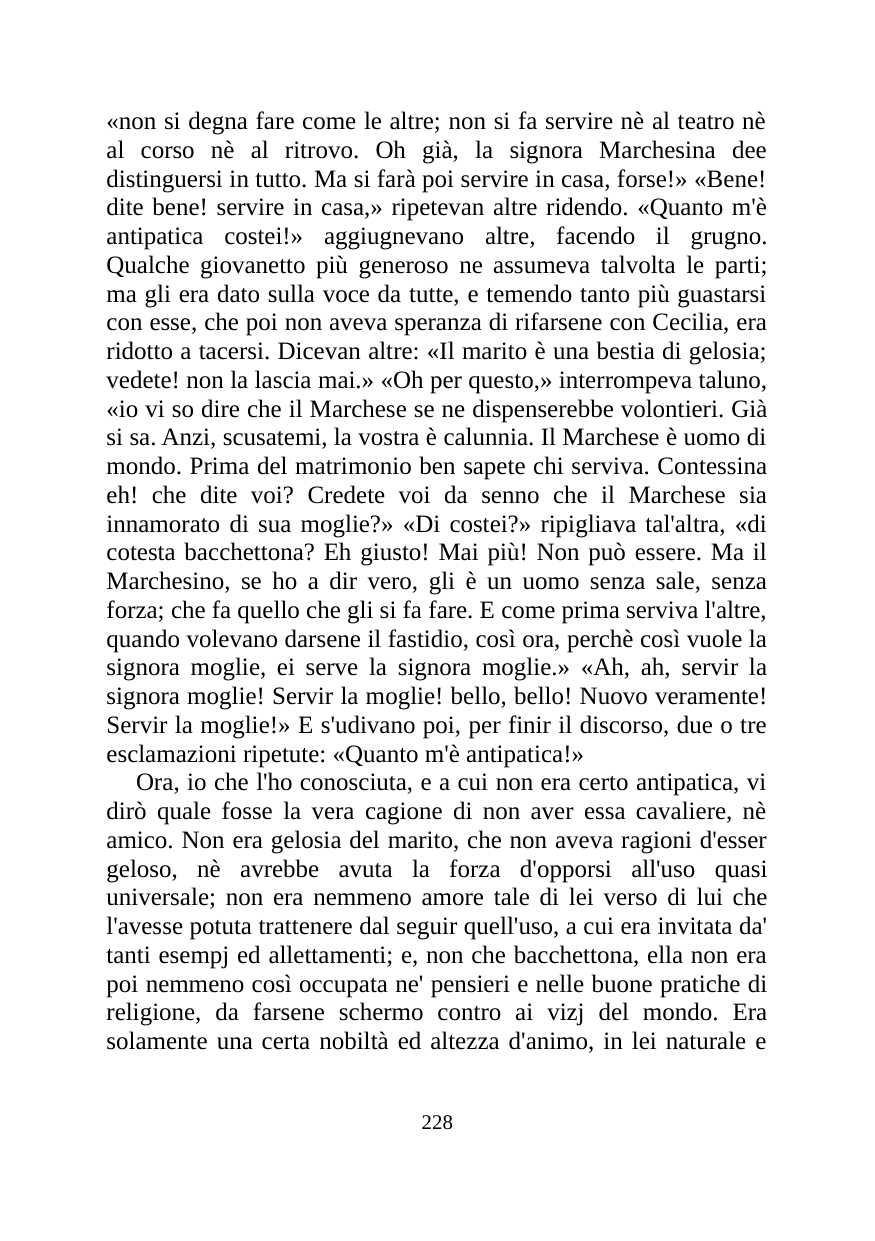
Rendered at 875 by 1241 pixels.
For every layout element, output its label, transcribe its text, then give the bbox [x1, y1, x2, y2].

text Ora, io che l'ho conosciuta, e a cui non era certo antipatica, vi dirò quale fosse la vera cagione di non aver essa cavaliere, nè amico. Non era gelosia del marito, che non aveva ragioni d'esser geloso, nè avrebbe avuta la forza d'opporsi all'uso quasi universale; non era nemmeno amore tale di lei verso di lui che l'avesse potuta trattenere dal seguir quell'uso, a cui era invitata da' tanti esempj ed allettamenti; e, non che bacchettona, ella non era poi nemmeno così occupata ne' pensieri e nelle buone pratiche di religione, da farsene schermo contro ai vizj del mondo. Era solamente una certa nobiltà ed altezza d'animo, in lei naturale e [106, 767, 768, 1055]
text «non si degna fare come le altre; non si fa servire nè al teatro nè al corso nè al ritrovo. Oh già, la signora Marchesina dee distinguersi in tutto. Ma si farà poi servire in casa, forse!» «Bene! dite bene! servire in casa,» ripetevan altre ridendo. «Quanto m'è antipatica costei!» aggiugnevano altre, facendo il grugno. Qualche giovanetto più generoso ne assumeva talvolta le parti; ma gli era dato sulla voce da tutte, e temendo tanto più guastarsi con esse, che poi non aveva speranza di rifarsene con Cecilia, era ridotto a tacersi. Dicevan altre: «Il marito è una bestia di gelosia; vedete! non la lascia mai.» «Oh per questo,» interrompeva taluno, «io vi so dire che il Marchese se ne dispenserebbe volontieri. Già si sa. Anzi, scusatemi, la vostra è calunnia. Il Marchese è uomo di mondo. Prima del matrimonio ben sapete chi serviva. Contessina eh! che dite voi? Credete voi da senno che il Marchese sia innamorato di sua moglie?» «Di costei?» ripigliava tal'altra, «di cotesta bacchettona? Eh giusto! Mai più! Non può essere. Ma il Marchesino, se ho a dir vero, gli è un uomo senza sale, senza forza; che fa quello che gli si fa fare. E come prima serviva l'altre, quando volevano darsene il fastidio, così ora, perchè così vuole la signora moglie, ei serve la signora moglie.» «Ah, ah, servir la signora moglie! Servir la moglie! bello, bello! Nuovo veramente! Servir la moglie!» E s'udivano poi, per finir il discorso, due o tre esclamazioni ripetute: «Quanto m'è antipatica!» [106, 106, 768, 767]
